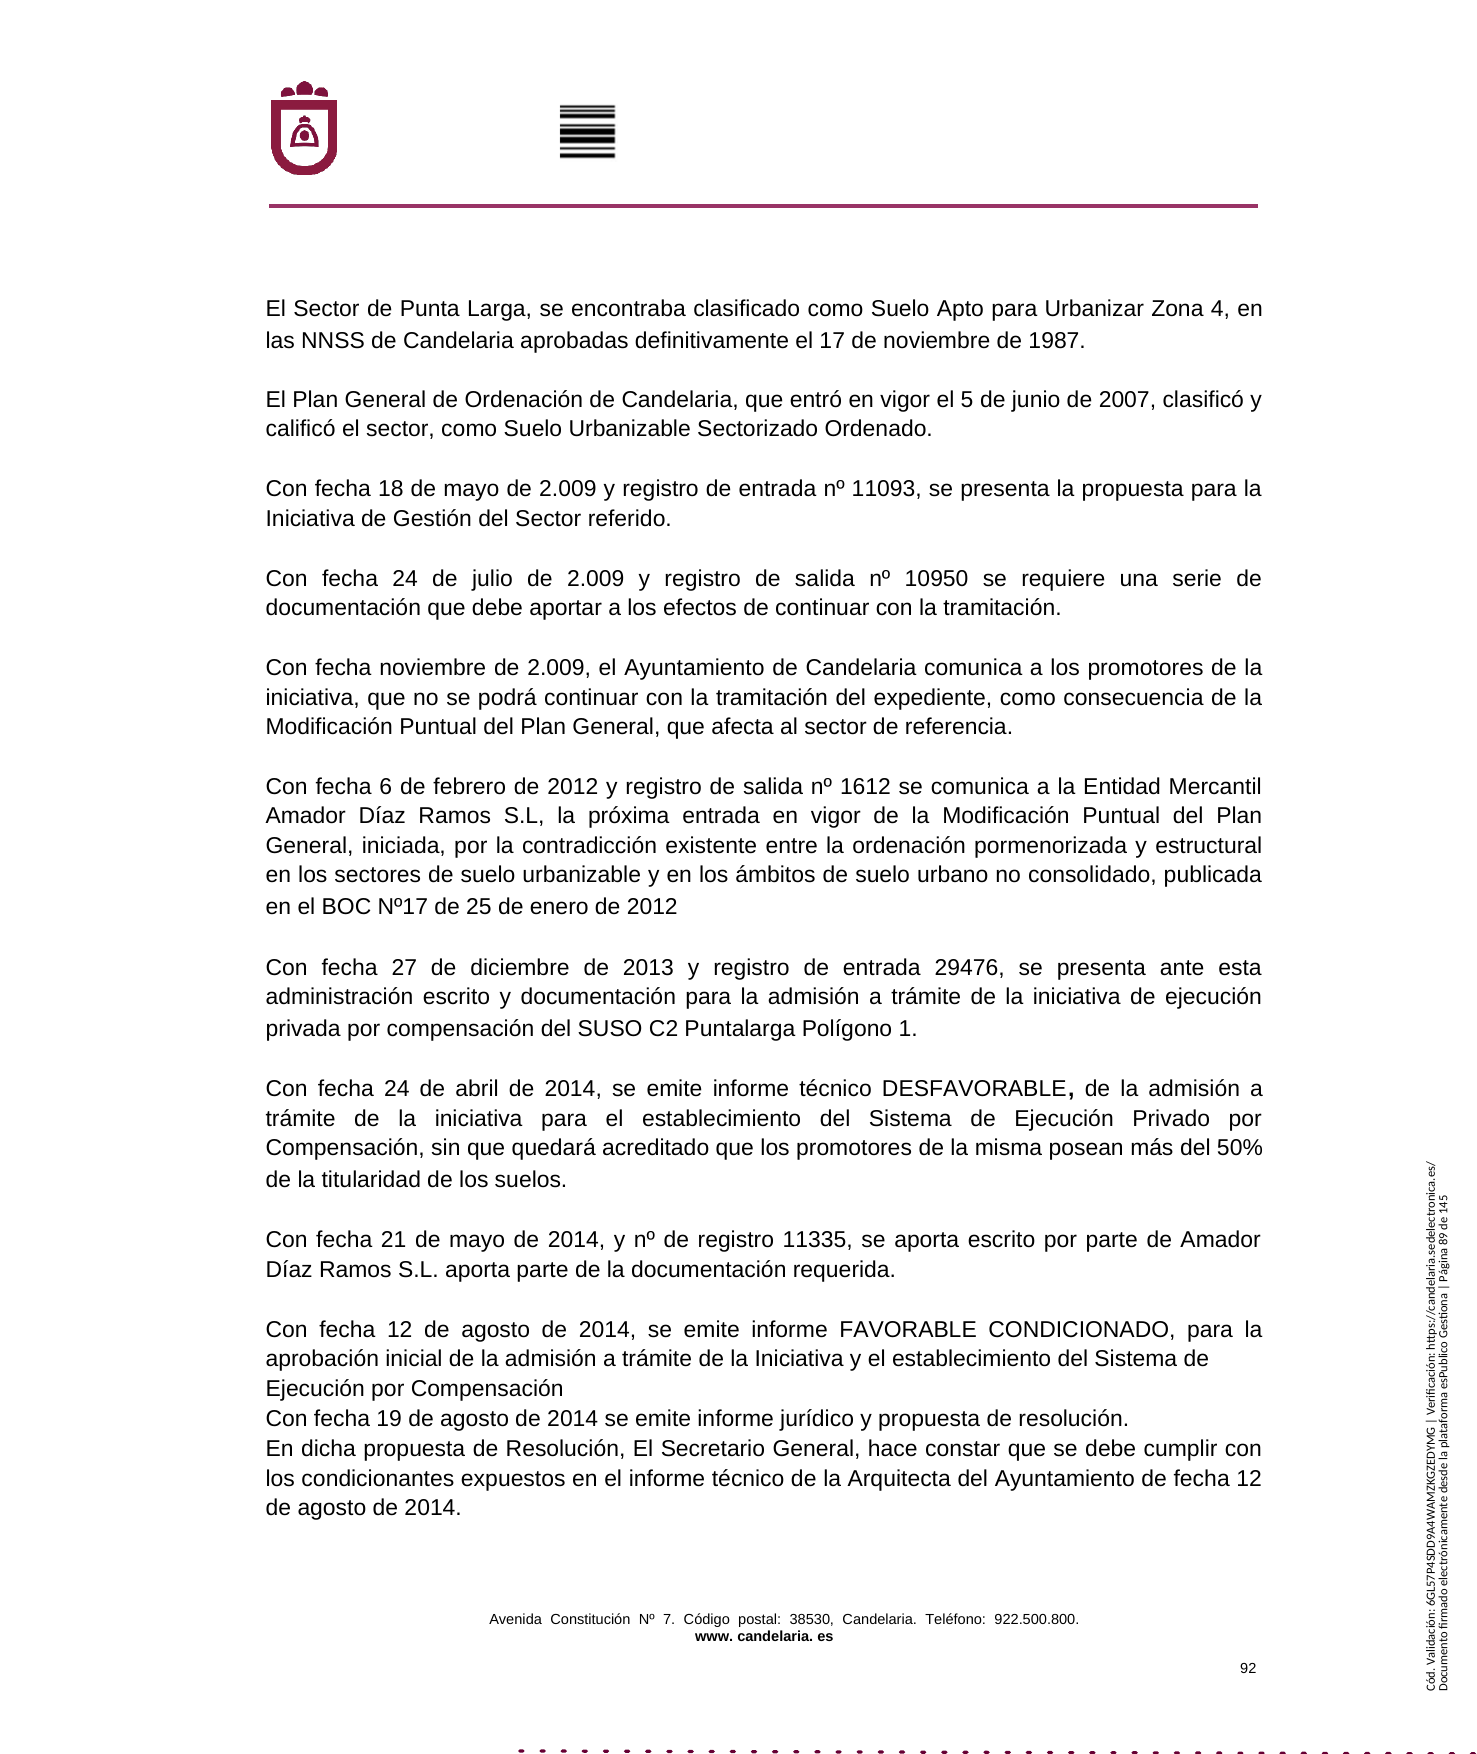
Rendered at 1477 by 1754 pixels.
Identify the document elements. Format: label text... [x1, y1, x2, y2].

text Con fecha 27 de diciembre de 2013 y registro de entrada 29476, se presenta ante esta administración escrito y documentación para la admisión a trámite de la iniciativa de ejecución privada por compensación del SUSO C2 Puntalarga Polígono 1. [265, 953, 1263, 1041]
text El Sector de Punta Larga, se encontraba clasificado como Suelo Apto para Urbanizar Zona 4, en las NNSS de Candelaria aprobadas definitivamente el 17 de noviembre de 1987. [265, 295, 1263, 354]
text Con fecha 6 de febrero de 2012 y registro de salida nº 1612 se comunica a la Entidad Mercantil Amador Díaz Ramos S.L, la próxima entrada en vigor de la Modificación Puntual del Plan General, iniciada, por la contradicción existente entre la ordenación pormenorizada y estructural en los sectores de suelo urbanizable y en los ámbitos de suelo urbano no consolidado, publicada en el BOC Nº17 de 25 de enero de 2012 [265, 773, 1263, 920]
text El Plan General de Ordenación de Candelaria, que entró en vigor el 5 de junio de 2007, clasificó y calificó el sector, como Suelo Urbanizable Sectorizado Ordenado. [265, 386, 1263, 442]
text Con fecha 24 de abril de 2014, se emite informe técnico DESFAVORABLE, de la admisión a trámite de la iniciativa para el establecimiento del Sistema de Ejecución Privado por Compensación, sin que quedará acreditado que los promotores de la misma posean más del 50% de la titularidad de los suelos. [265, 1075, 1263, 1192]
text Con fecha 19 de agosto de 2014 se emite informe jurídico y propuesta de resolución. [265, 1405, 1263, 1431]
text Con fecha 21 de mayo de 2014, y nº de registro 11335, se aporta escrito por parte de Amador Díaz Ramos S.L. aporta parte de la documentación requerida. [265, 1226, 1263, 1282]
text Con fecha 18 de mayo de 2.009 y registro de entrada nº 11093, se presenta la propuesta para la Iniciativa de Gestión del Sector referido. [265, 475, 1263, 531]
text Con fecha 24 de julio de 2.009 y registro de salida nº 10950 se requiere una serie de documentación que debe aportar a los efectos de continuar con la tramitación. [265, 565, 1263, 621]
text Con fecha 12 de agosto de 2014, se emite informe FAVORABLE CONDICIONADO, para la aprobación inicial de la admisión a trámite de la Iniciativa y el establecimiento del Sistema de [265, 1316, 1263, 1371]
text Con fecha noviembre de 2.009, el Ayuntamiento de Candelaria comunica a los promotores de la iniciativa, que no se podrá continuar con la tramitación del expediente, como consecuencia de la Modificación Puntual del Plan General, que afecta al sector de referencia. [265, 654, 1263, 739]
text Ejecución por Compensación [265, 1375, 1263, 1401]
text En dicha propuesta de Resolución, El Secretario General, hace constar que se debe cumplir con los condicionantes expuestos en el informe técnico de la Arquitecta del Ayuntamiento de fecha 12 de agosto de 2014. [265, 1435, 1263, 1520]
